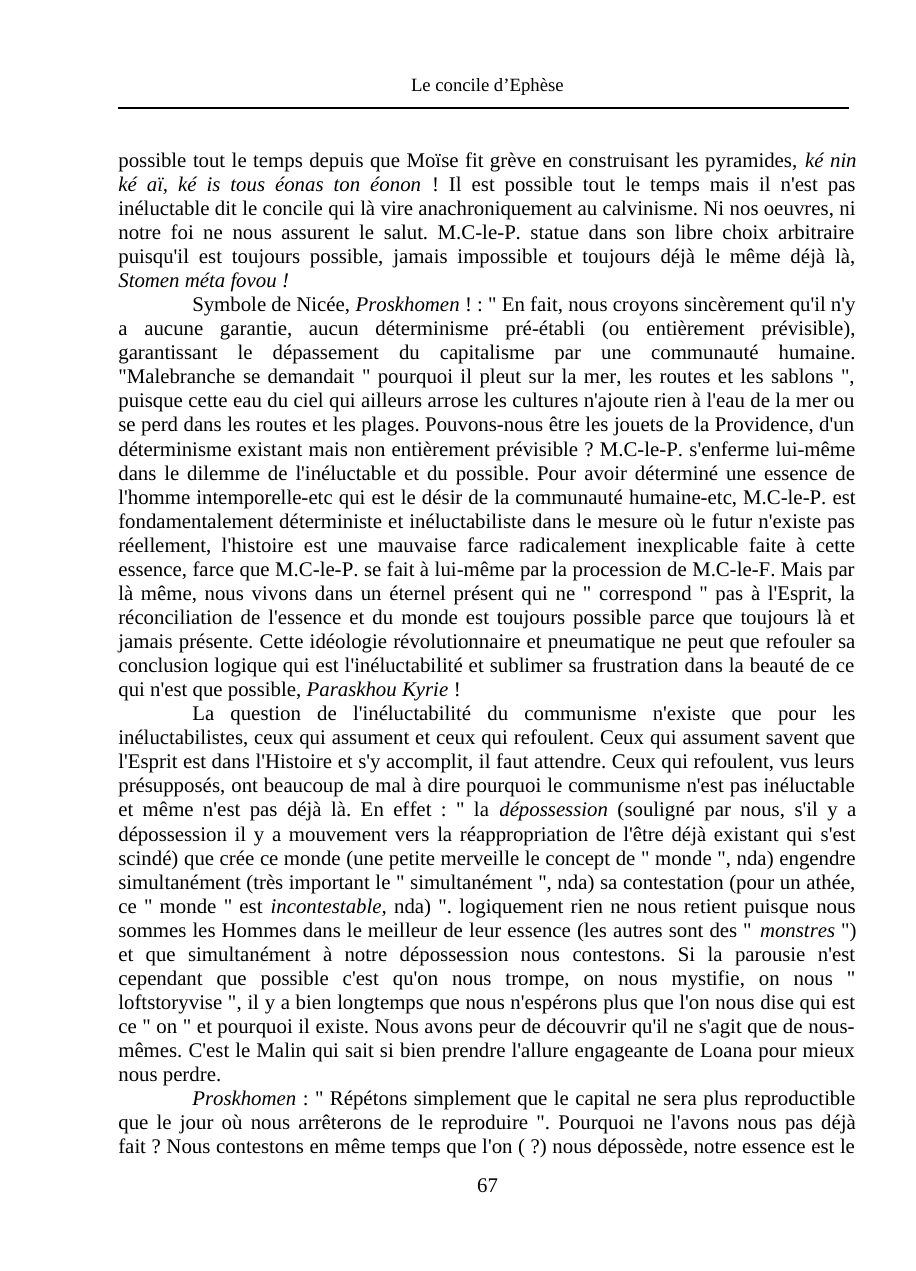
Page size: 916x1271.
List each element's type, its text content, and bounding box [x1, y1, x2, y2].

text La question de l'inéluctabilité du communisme n'existe que pour les inéluctabilistes, ceux qui assument et ceux qui refoulent. Ceux qui assument savent que l'Esprit est dans l'Histoire et s'y accomplit, il faut attendre. Ceux qui refoulent, vus leurs présupposés, ont beaucoup de mal à dire pourquoi le communisme n'est pas inéluctable et même n'est pas déjà là. En effet : " la dépossession (souligné par nous, s'il y a dépossession il y a mouvement vers la réappropriation de l'être déjà existant qui s'est scindé) que crée ce monde (une petite merveille le concept de " monde ", nda) engendre simultanément (très important le " simultanément ", nda) sa contestation (pour un athée, ce " monde " est incontestable, nda) ". logiquement rien ne nous retient puisque nous sommes les Hommes dans le meilleur de leur essence (les autres sont des " monstres ") et que simultanément à notre dépossession nous contestons. Si la parousie n'est cependant que possible c'est qu'on nous trompe, on nous mystifie, on nous " loftstoryvise ", il y a bien longtemps que nous n'espérons plus que l'on nous dise qui est ce " on " et pourquoi il existe. Nous avons peur de découvrir qu'il ne s'agit que de nous-mêmes. C'est le Malin qui sait si bien prendre l'allure engageante de Loana pour mieux nous perdre. [118, 701, 856, 1086]
text Symbole de Nicée, Proskhomen ! : " En fait, nous croyons sincèrement qu'il n'y a aucune garantie, aucun déterminisme pré-établi (ou entièrement prévisible), garantissant le dépassement du capitalisme par une communauté humaine. "Malebranche se demandait " pourquoi il pleut sur la mer, les routes et les sablons ", puisque cette eau du ciel qui ailleurs arrose les cultures n'ajoute rien à l'eau de la mer ou se perd dans les routes et les plages. Pouvons-nous être les jouets de la Providence, d'un déterminisme existant mais non entièrement prévisible ? M.C-le-P. s'enferme lui-même dans le dilemme de l'inéluctable et du possible. Pour avoir déterminé une essence de l'homme intemporelle-etc qui est le désir de la communauté humaine-etc, M.C-le-P. est fondamentalement déterministe et inéluctabiliste dans le mesure où le futur n'existe pas réellement, l'histoire est une mauvaise farce radicalement inexplicable faite à cette essence, farce que M.C-le-P. se fait à lui-même par la procession de M.C-le-F. Mais par là même, nous vivons dans un éternel présent qui ne " correspond " pas à l'Esprit, la réconciliation de l'essence et du monde est toujours possible parce que toujours là et jamais présente. Cette idéologie révolutionnaire et pneumatique ne peut que refouler sa conclusion logique qui est l'inéluctabilité et sublimer sa frustration dans la beauté de ce qui n'est que possible, Paraskhou Kyrie ! [118, 292, 856, 701]
text Proskhomen : " Répétons simplement que le capital ne sera plus reproductible que le jour où nous arrêterons de le reproduire ". Pourquoi ne l'avons nous pas déjà fait ? Nous contestons en même temps que l'on ( ?) nous dépossède, notre essence est le [118, 1086, 856, 1158]
text possible tout le temps depuis que Moïse fit grève en construisant les pyramides, ké nin ké aï, ké is tous éonas ton éonon ! Il est possible tout le temps mais il n'est pas inéluctable dit le concile qui là vire anachroniquement au calvinisme. Ni nos oeuvres, ni notre foi ne nous assurent le salut. M.C-le-P. statue dans son libre choix arbitraire puisqu'il est toujours possible, jamais impossible et toujours déjà le même déjà là, Stomen méta fovou ! [118, 148, 856, 292]
